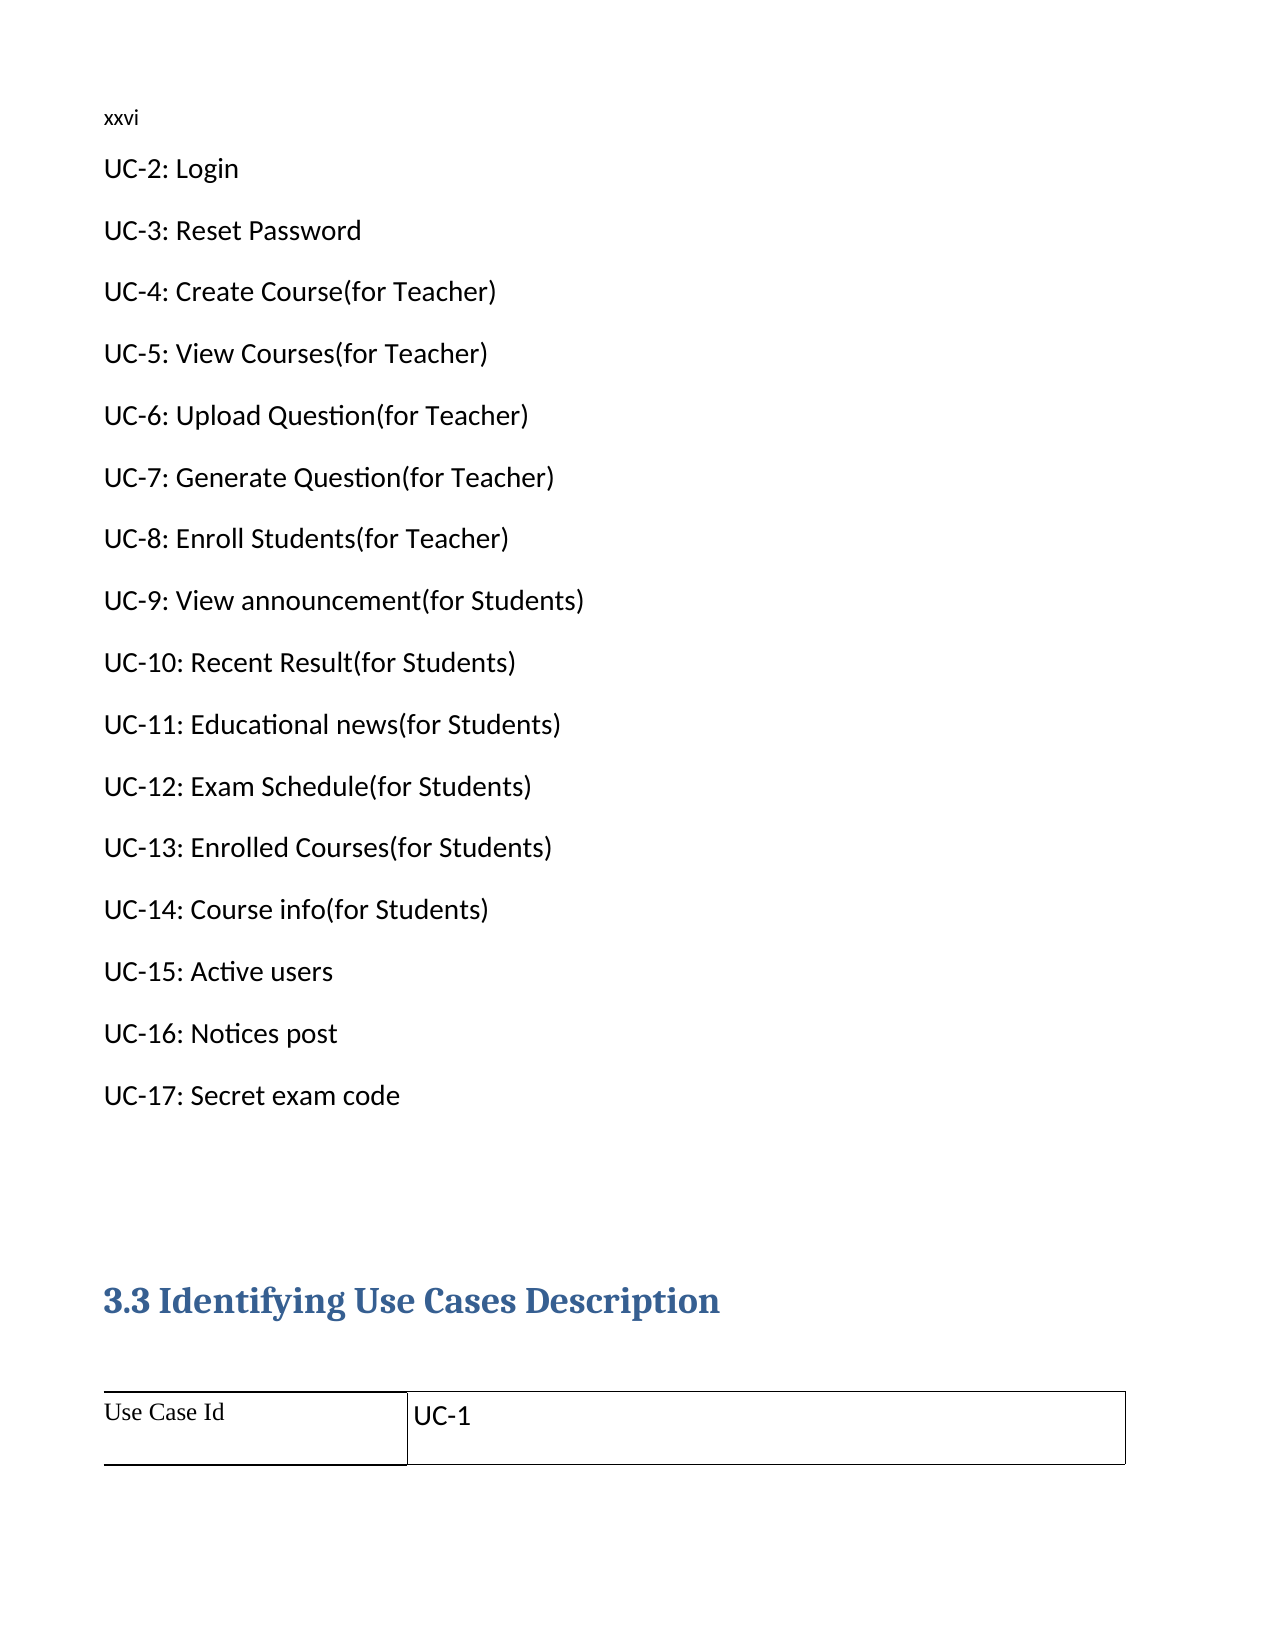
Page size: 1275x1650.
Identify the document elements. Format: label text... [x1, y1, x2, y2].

text UC-8: Enroll Students(for Teacher) [103, 521, 1125, 556]
table_header Use Case Id [104, 1393, 407, 1464]
text UC-17: Secret exam code [103, 1077, 1125, 1112]
text UC-2: Login [103, 150, 1125, 186]
text UC-10: Recent Result(for Students) [103, 644, 1125, 680]
subtitle 3.3 Identifying Use Cases Description [103, 1279, 1125, 1323]
text UC-3: Reset Password [103, 212, 1125, 247]
text UC-13: Enrolled Courses(for Students) [103, 829, 1125, 865]
text UC-12: Exam Schedule(for Students) [103, 768, 1125, 803]
text UC-5: View Courses(for Teacher) [103, 335, 1125, 371]
text UC-9: View announcement(for Students) [103, 582, 1125, 618]
text UC-11: Educational news(for Students) [103, 706, 1125, 742]
text UC-6: Upload Question(for Teacher) [103, 397, 1125, 433]
text UC-4: Create Course(for Teacher) [103, 273, 1125, 309]
text UC-16: Notices post [103, 1015, 1125, 1050]
table_header UC-1 [408, 1392, 1125, 1464]
text UC-14: Course info(for Students) [103, 891, 1125, 927]
text UC-15: Active users [103, 953, 1125, 989]
text UC-7: Generate Question(for Teacher) [103, 459, 1125, 494]
